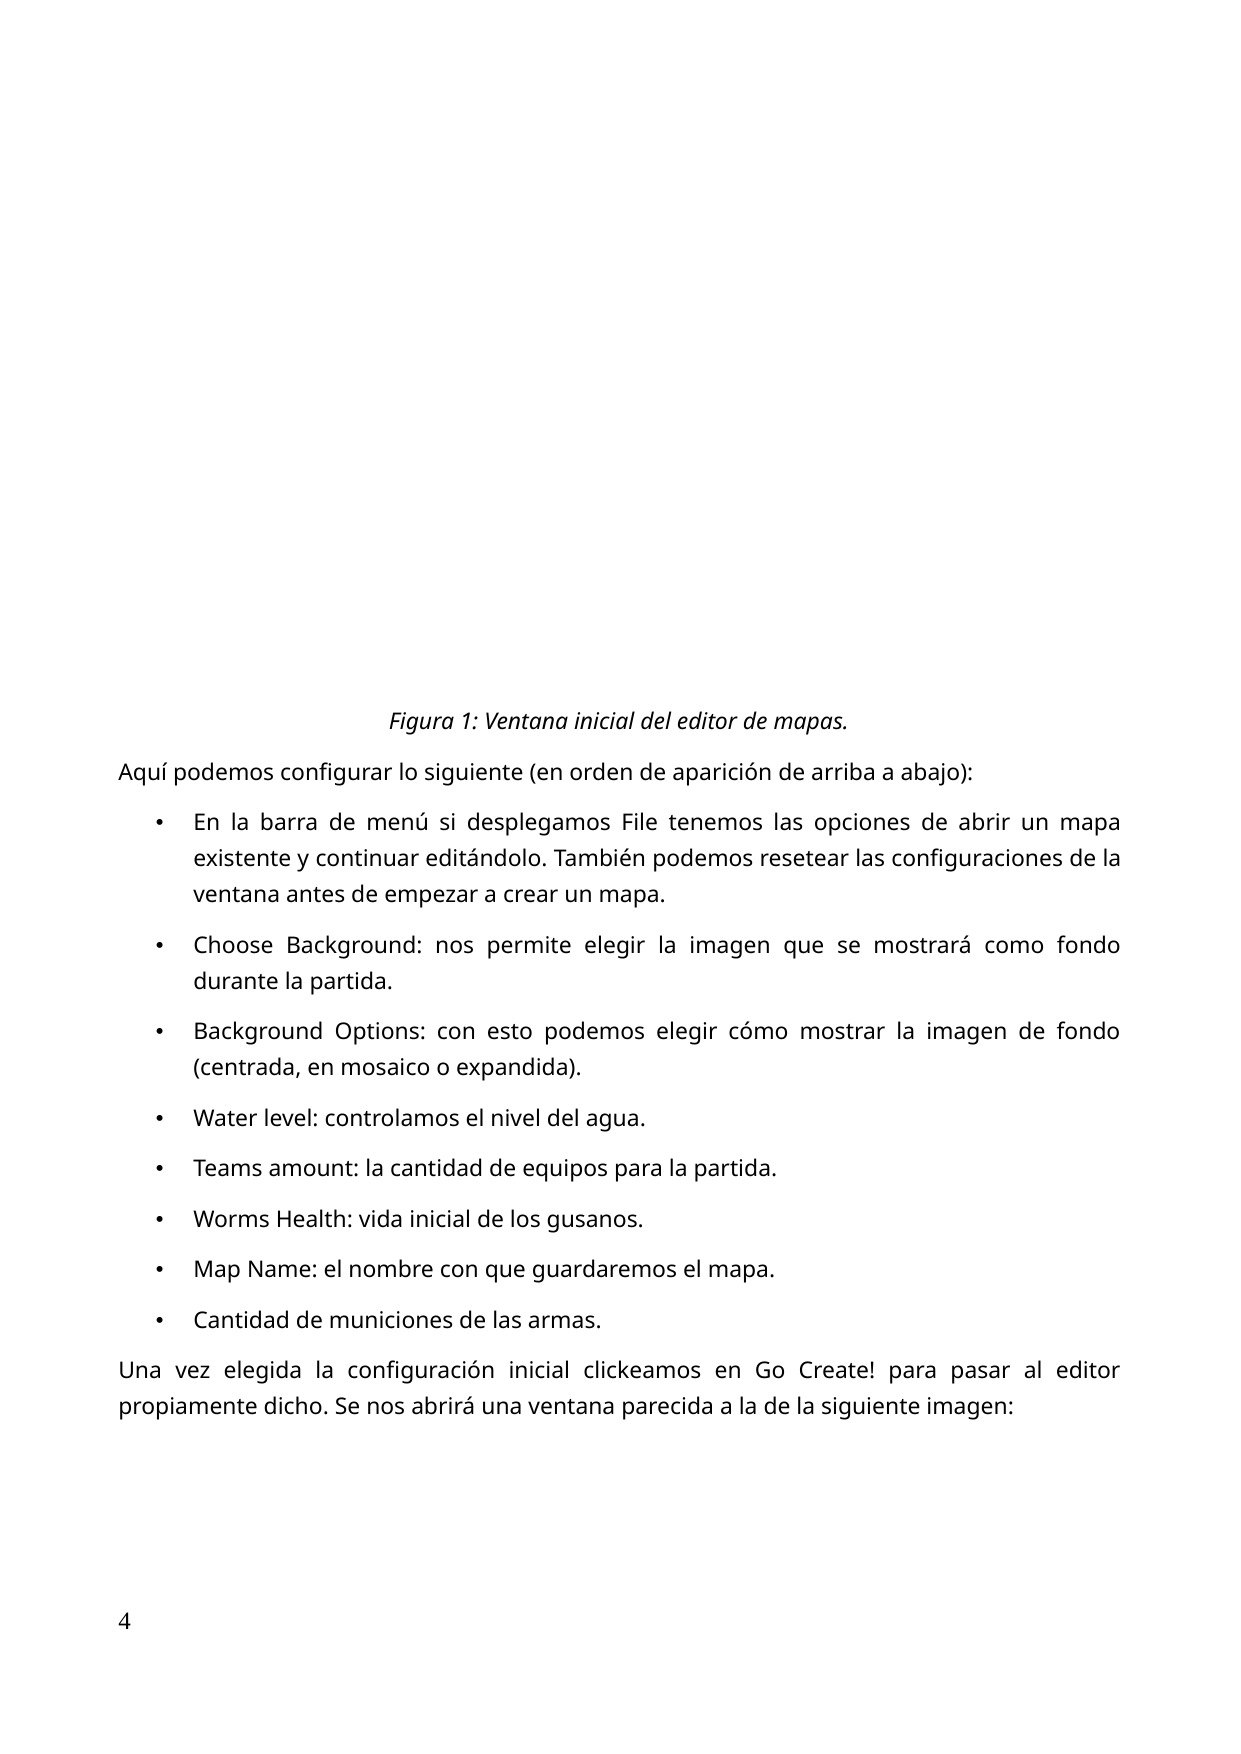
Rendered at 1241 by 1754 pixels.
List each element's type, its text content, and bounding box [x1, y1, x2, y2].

list Teams amount: la cantidad de equipos para la partida. [156, 1152, 1122, 1183]
list Map Name: el nombre con que guardaremos el mapa. [156, 1253, 1122, 1284]
list Cantidad de municiones de las armas. [156, 1304, 1122, 1335]
list Choose Background: nos permite elegir la imagen que se mostrará como fondo durante la partida. [156, 929, 1122, 996]
list En la barra de menú si desplegamos File tenemos las opciones de abrir un mapa existente y continuar editándolo. También podemos resetear las configuraciones de la ventana antes de empezar a crear un mapa. [156, 806, 1122, 909]
text Una vez elegida la configuración inicial clickeamos en Go Create! para pasar al editor propiamente dicho. Se nos abrirá una ventana parecida a la de la siguiente imagen: [118, 1354, 1122, 1421]
text Aquí podemos configurar lo siguiente (en orden de aparición de arriba a abajo): [118, 756, 1122, 787]
list Background Options: con esto podemos elegir cómo mostrar la imagen de fondo (centrada, en mosaico o expandida). [156, 1015, 1122, 1082]
list Water level: controlamos el nivel del agua. [156, 1102, 1122, 1133]
list Worms Health: vida inicial de los gusanos. [156, 1203, 1122, 1234]
text Figura 1: Ventana inicial del editor de mapas. [118, 705, 1122, 737]
